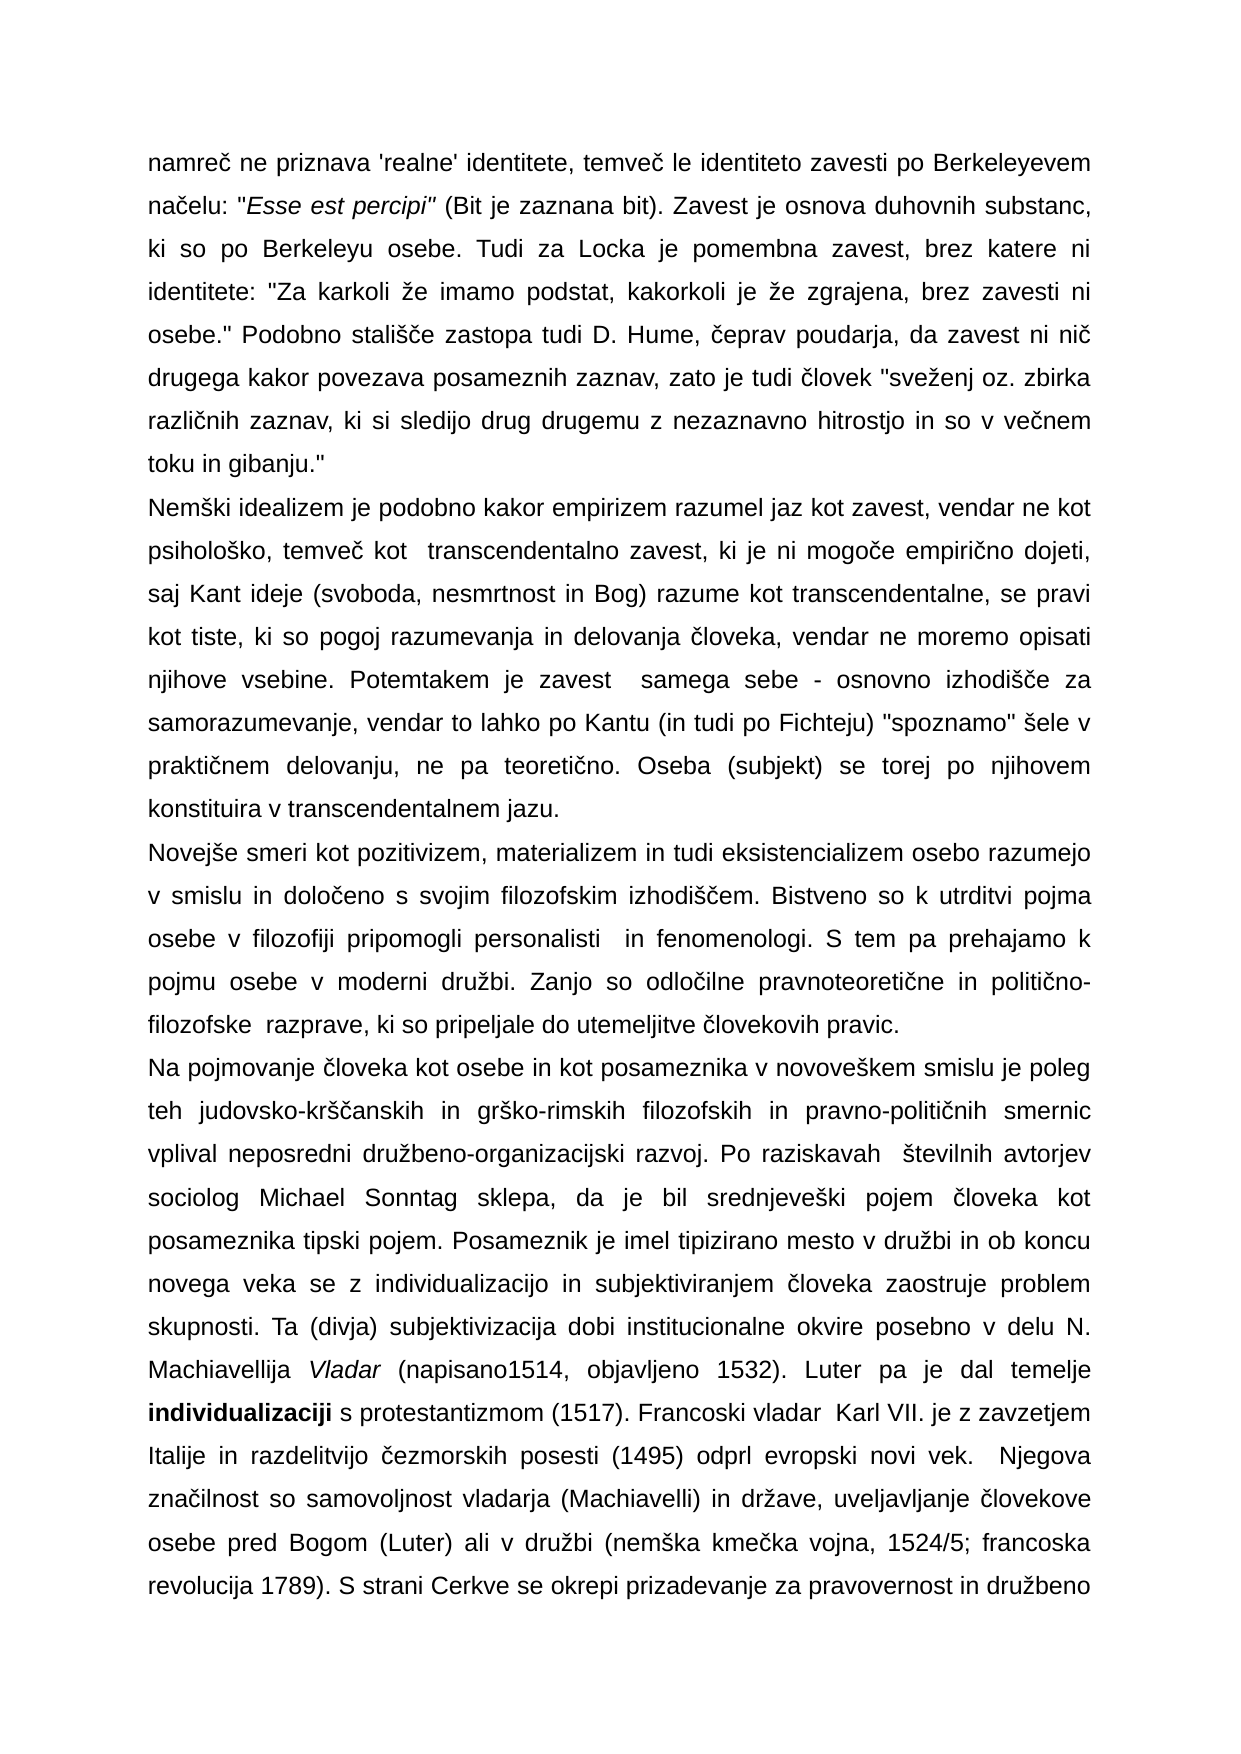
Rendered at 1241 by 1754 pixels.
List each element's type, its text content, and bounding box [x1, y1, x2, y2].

text namreč ne priznava 'realne' identitete, temveč le identiteto zavesti po Berkeleyevem načelu: "Esse est percipi" (Bit je zaznana bit). Zavest je osnova duhovnih substanc, ki so po Berkeleyu osebe. Tudi za Locka je pomembna zavest, brez katere ni identitete: "Za karkoli že imamo podstat, kakorkoli je že zgrajena, brez zavesti ni osebe." Podobno stališče zastopa tudi D. Hume, čeprav poudarja, da zavest ni nič drugega kakor povezava posameznih zaznav, zato je tudi človek "sveženj oz. zbirka različnih zaznav, ki si sledijo drug drugemu z nezaznavno hitrostjo in so v večnem toku in gibanju." [148, 148, 1093, 478]
text Novejše smeri kot pozitivizem, materializem in tudi eksistencializem osebo razumejo v smislu in določeno s svojim filozofskim izhodiščem. Bistveno so k utrditvi pojma osebe v filozofiji pripomogli personalisti in fenomenologi. S tem pa prehajamo k pojmu osebe v moderni družbi. Zanjo so odločilne pravnoteoretične in politično- filozofske razprave, ki so pripeljale do utemeljitve človekovih pravic. [148, 838, 1093, 1039]
text Na pojmovanje človeka kot osebe in kot posameznika v novoveškem smislu je poleg teh judovsko-krščanskih in grško-rimskih filozofskih in pravno-političnih smernic vplival neposredni družbeno-organizacijski razvoj. Po raziskavah številnih avtorjev sociolog Michael Sonntag sklepa, da je bil srednjeveški pojem človeka kot posameznika tipski pojem. Posameznik je imel tipizirano mesto v družbi in ob koncu novega veka se z individualizacijo in subjektiviranjem človeka zaostruje problem skupnosti. Ta (divja) subjektivizacija dobi institucionalne okvire posebno v delu N. Machiavellija Vladar (napisano1514, objavljeno 1532). Luter pa je dal temelje individualizaciji s protestantizmom (1517). Francoski vladar Karl VII. je z zavzetjem Italije in razdelitvijo čezmorskih posesti (1495) odprl evropski novi vek. Njegova značilnost so samovoljnost vladarja (Machiavelli) in države, uveljavljanje človekove osebe pred Bogom (Luter) ali v družbi (nemška kmečka vojna, 1524/5; francoska revolucija 1789). S strani Cerkve se okrepi prizadevanje za pravovernost in družbeno [148, 1053, 1093, 1599]
text Nemški idealizem je podobno kakor empirizem razumel jaz kot zavest, vendar ne kot psihološko, temveč kot transcendentalno zavest, ki je ni mogoče empirično dojeti, saj Kant ideje (svoboda, nesmrtnost in Bog) razume kot transcendentalne, se pravi kot tiste, ki so pogoj razumevanja in delovanja človeka, vendar ne moremo opisati njihove vsebine. Potemtakem je zavest samega sebe - osnovno izhodišče za samorazumevanje, vendar to lahko po Kantu (in tudi po Fichteju) "spoznamo" šele v praktičnem delovanju, ne pa teoretično. Oseba (subjekt) se torej po njihovem konstituira v transcendentalnem jazu. [148, 493, 1093, 823]
